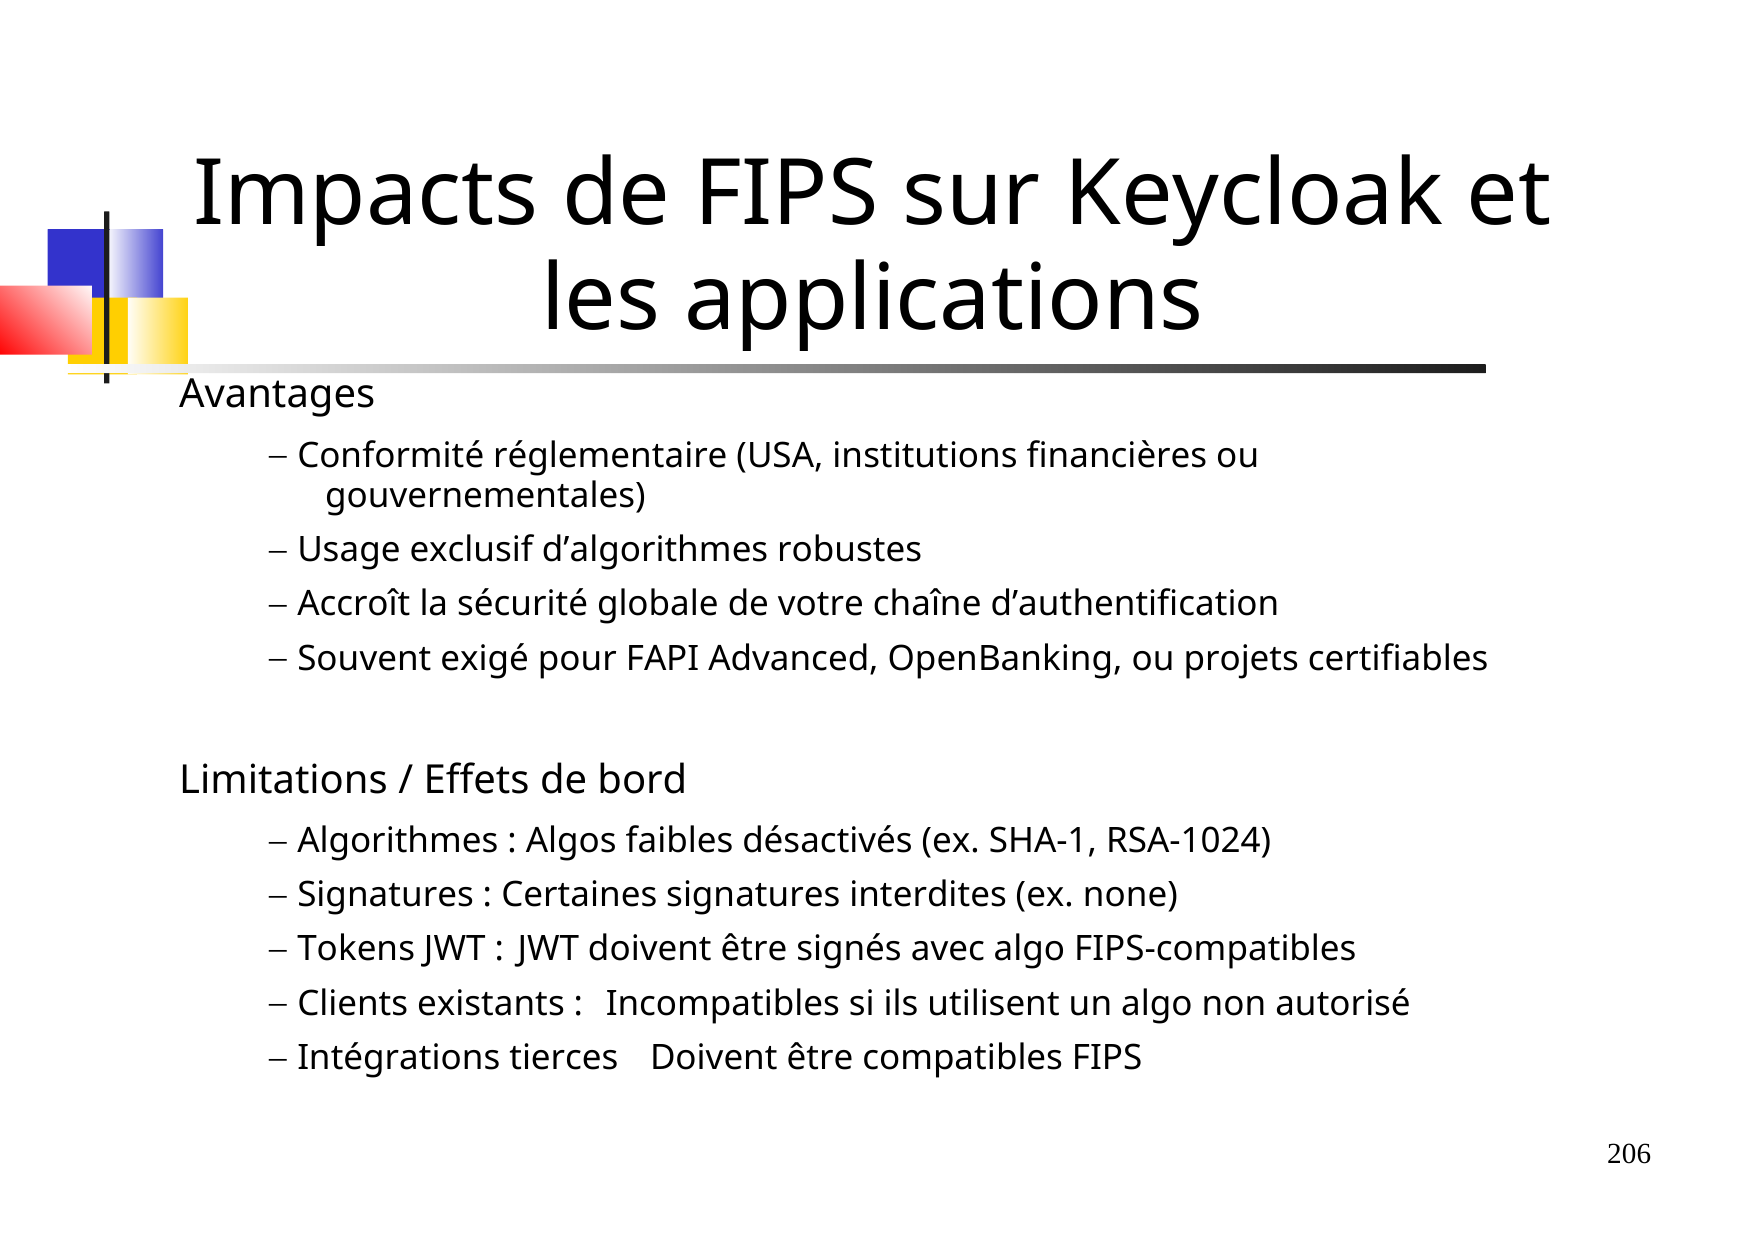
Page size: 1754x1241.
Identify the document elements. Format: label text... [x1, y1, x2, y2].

title Impacts de FIPS sur Keycloak et les applications [179, 139, 1567, 351]
list Avantages Conformité réglementaire (USA, institutions financières ou gouvernementales) Usage exclusif d’algorithmes robustes Accroît la sécurité globale de votre chaîne d’authentification Souvent exigé pour FAPI Advanced, OpenBanking, ou projets certifiables Limitations / Effets de bord Algorithmes : Algos faibles désactivés (ex. SHA-1, RSA-1024) Signatures : Certaines signatures interdites (ex. none) Tokens JWT : JWT doivent être signés avec algo FIPS-compatibles Clients existants : Incompatibles si ils utilisent un algo non autorisé Intégrations tierces Doivent être compatibles FIPS [179, 371, 1567, 1091]
